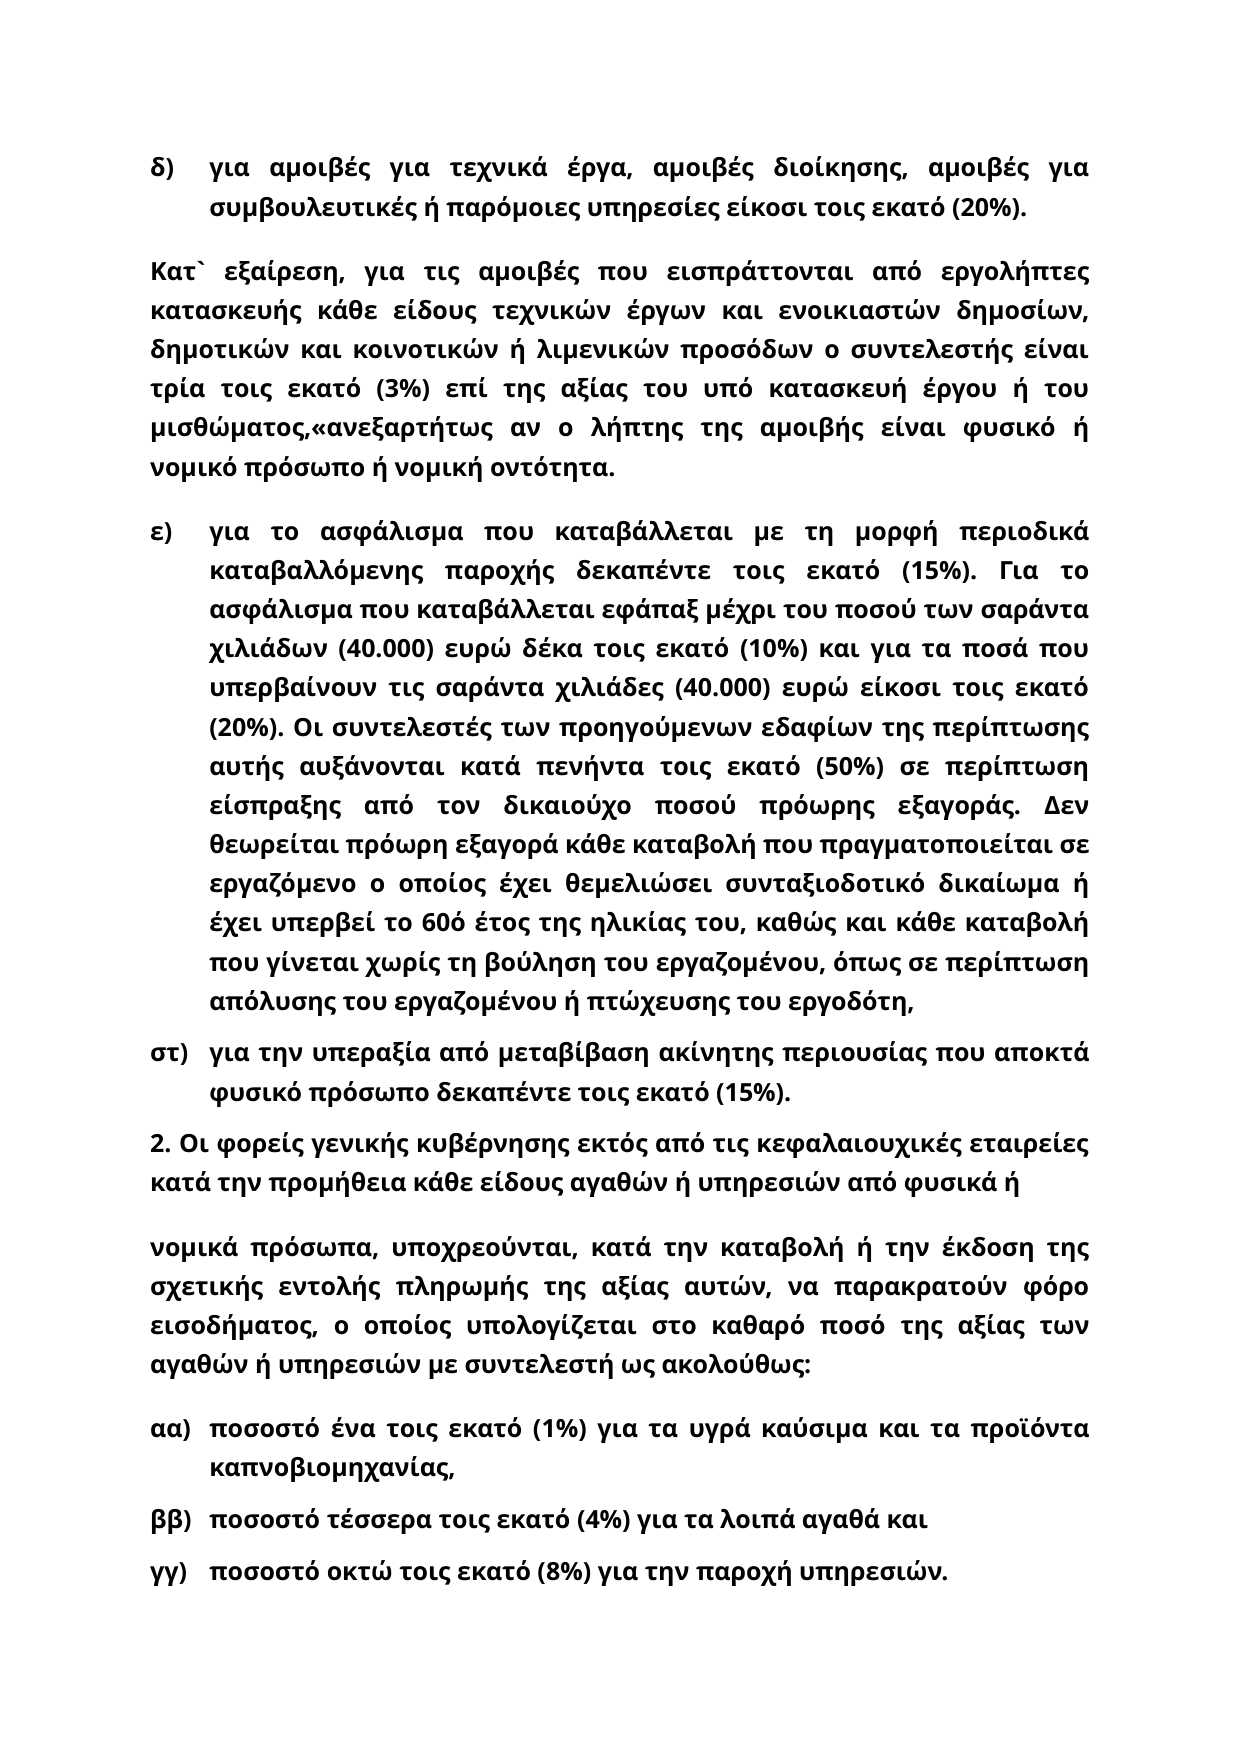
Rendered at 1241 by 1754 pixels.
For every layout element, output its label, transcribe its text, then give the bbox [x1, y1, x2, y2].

list αα) ποσοστό ένα τοις εκατό (1%) για τα υγρά καύσιμα και τα προϊόντα καπνοβιομηχανίας, [150, 1411, 1090, 1484]
text 2. Οι φορείς γενικής κυβέρνησης εκτός από τις κεφαλαιουχικές εταιρείες κατά την προμήθεια κάθε είδους αγαθών ή υπηρεσιών από φυσικά ή [150, 1126, 1090, 1199]
text Κατ` εξαίρεση, για τις αμοιβές που εισπράττονται από εργολήπτες κατασκευής κάθε είδους τεχνικών έργων και ενοικιαστών δημοσίων, δημοτικών και κοινοτικών ή λιμενικών προσόδων ο συντελεστής είναι τρία τοις εκατό (3%) επί της αξίας του υπό κατασκευή έργου ή του μισθώματος,«ανεξαρτήτως αν ο λήπτης της αμοιβής είναι φυσικό ή νομικό πρόσωπο ή νομική οντότητα. [150, 253, 1090, 483]
list δ) για αμοιβές για τεχνικά έργα, αμοιβές διοίκησης, αμοιβές για συμβουλευτικές ή παρόμοιες υπηρεσίες είκοσι τοις εκατό (20%). [150, 150, 1090, 223]
list ε) για το ασφάλισμα που καταβάλλεται με τη μορφή περιοδικά καταβαλλόμενης παροχής δεκαπέντε τοις εκατό (15%). Για το ασφάλισμα που καταβάλλεται εφάπαξ μέχρι του ποσού των σαράντα χιλιάδων (40.000) ευρώ δέκα τοις εκατό (10%) και για τα ποσά που υπερβαίνουν τις σαράντα χιλιάδες (40.000) ευρώ είκοσι τοις εκατό (20%). Οι συντελεστές των προηγούμενων εδαφίων της περίπτωσης αυτής αυξάνονται κατά πενήντα τοις εκατό (50%) σε περίπτωση είσπραξης από τον δικαιούχο ποσού πρόωρης εξαγοράς. Δεν θεωρείται πρόωρη εξαγορά κάθε καταβολή που πραγματοποιείται σε εργαζόμενο ο οποίος έχει θεμελιώσει συνταξιοδοτικό δικαίωμα ή έχει υπερβεί το 60ό έτος της ηλικίας του, καθώς και κάθε καταβολή που γίνεται χωρίς τη βούληση του εργαζομένου, όπως σε περίπτωση απόλυσης του εργαζομένου ή πτώχευσης του εργοδότη, [150, 513, 1090, 1017]
list ββ) ποσοστό τέσσερα τοις εκατό (4%) για τα λοιπά αγαθά και [150, 1502, 1090, 1536]
list γγ) ποσοστό οκτώ τοις εκατό (8%) για την παροχή υπηρεσιών. [150, 1553, 1090, 1587]
list στ) για την υπεραξία από μεταβίβαση ακίνητης περιουσίας που αποκτά φυσικό πρόσωπο δεκαπέντε τοις εκατό (15%). [150, 1035, 1090, 1108]
text νομικά πρόσωπα, υποχρεούνται, κατά την καταβολή ή την έκδοση της σχετικής εντολής πληρωμής της αξίας αυτών, να παρακρατούν φόρο εισοδήματος, ο οποίος υπολογίζεται στο καθαρό ποσό της αξίας των αγαθών ή υπηρεσιών με συντελεστή ως ακολούθως: [150, 1229, 1090, 1381]
